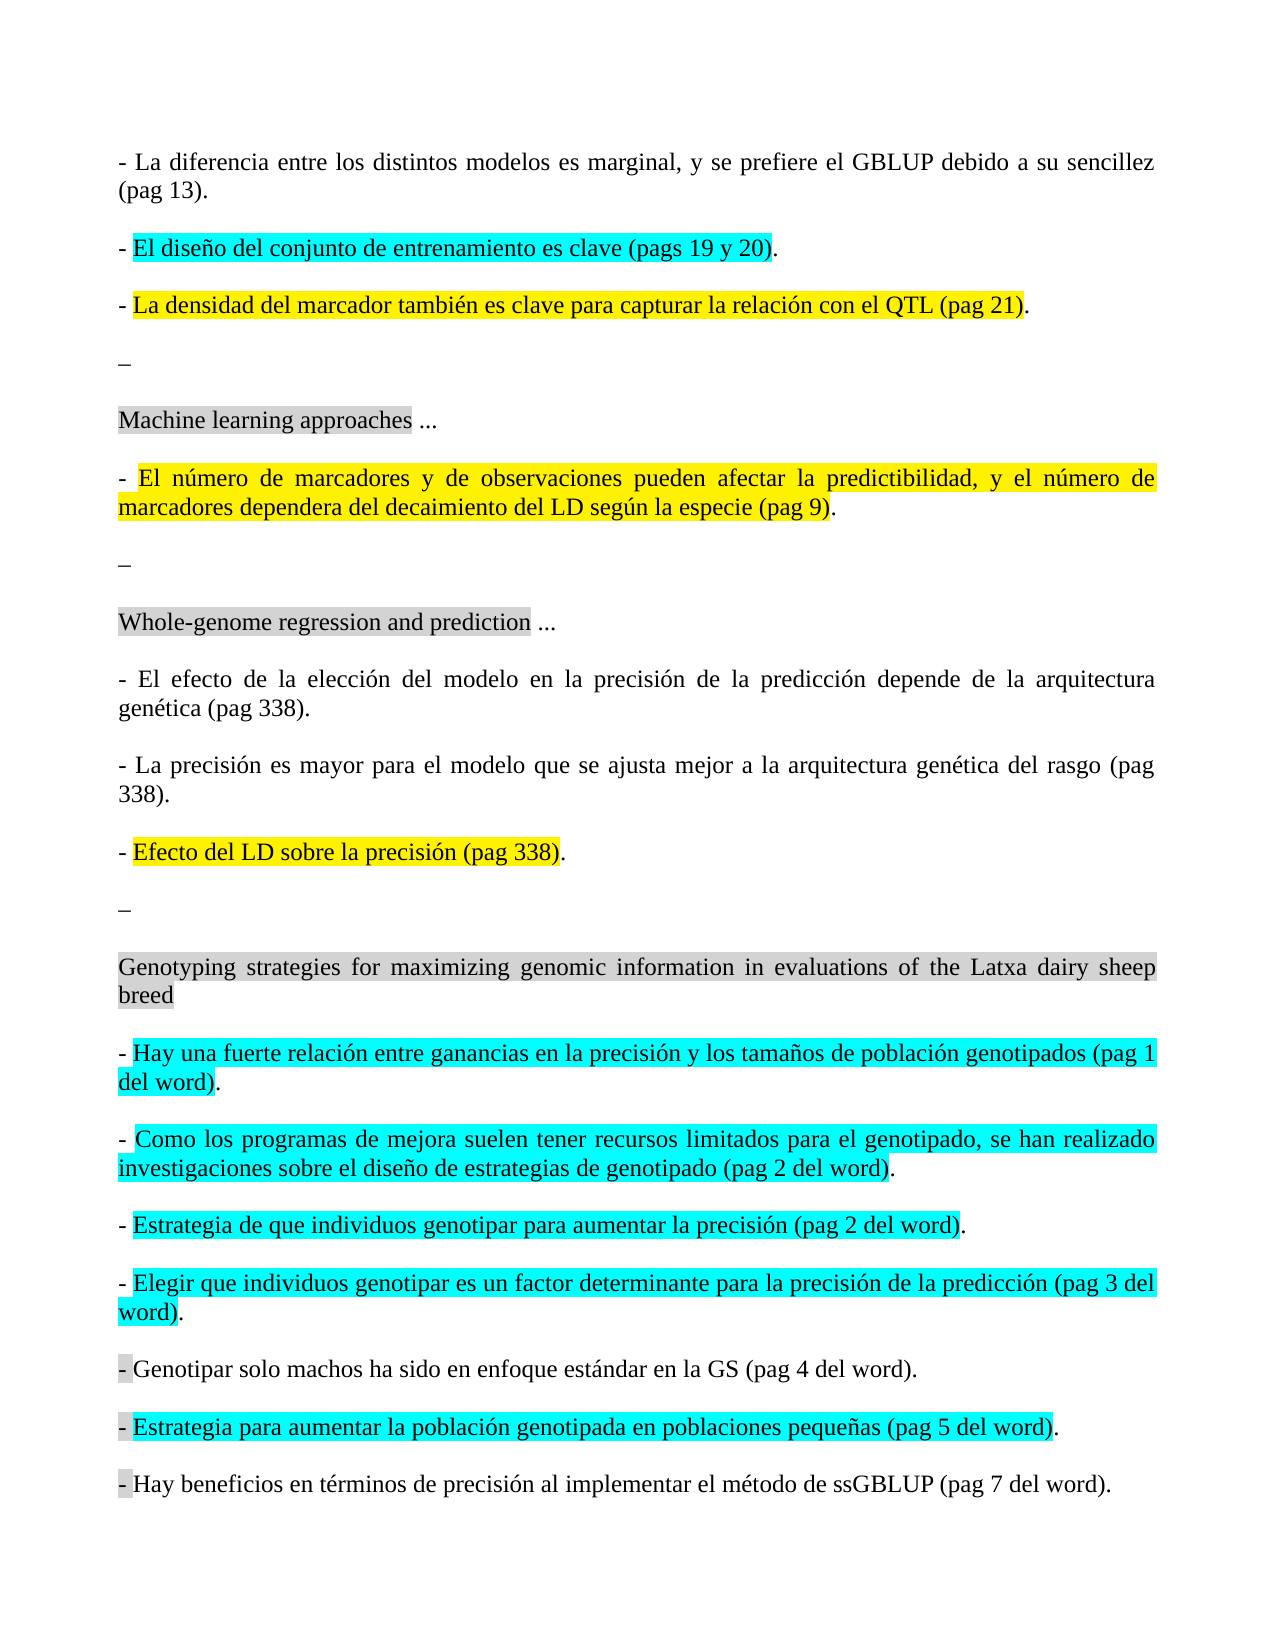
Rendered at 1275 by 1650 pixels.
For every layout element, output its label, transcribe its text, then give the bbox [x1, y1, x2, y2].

text – [118, 894, 1157, 923]
text – [118, 348, 1157, 377]
text - Genotipar solo machos ha sido en enfoque estándar en la GS (pag 4 del word). [118, 1354, 1157, 1383]
text - Hay una fuerte relación entre ganancias en la precisión y los tamaños de población genotipados (pag 1 del word). [118, 1038, 1157, 1096]
text - La densidad del marcador también es clave para capturar la relación con el QTL (pag 21). [118, 291, 1157, 319]
text - Estrategia de que individuos genotipar para aumentar la precisión (pag 2 del word). [118, 1211, 1157, 1239]
text – [118, 549, 1157, 578]
text Machine learning approaches ... [118, 406, 1157, 434]
text - La diferencia entre los distintos modelos es marginal, y se prefiere el GBLUP debido a su sencillez (pag 13). [118, 147, 1157, 204]
text Whole-genome regression and prediction ... [118, 607, 1157, 636]
text - Hay beneficios en términos de precisión al implementar el método de ssGBLUP (pag 7 del word). [118, 1469, 1157, 1498]
text - Como los programas de mejora suelen tener recursos limitados para el genotipado, se han realizado investigaciones sobre el diseño de estrategias de genotipado (pag 2 del word). [118, 1124, 1157, 1182]
text - Efecto del LD sobre la precisión (pag 338). [118, 837, 1157, 866]
text - El efecto de la elección del modelo en la precisión de la predicción depende de la arquitectura genética (pag 338). [118, 664, 1157, 722]
text - La precisión es mayor para el modelo que se ajusta mejor a la arquitectura genética del rasgo (pag 338). [118, 751, 1157, 808]
text Genotyping strategies for maximizing genomic information in evaluations of the Latxa dairy sheep breed [118, 952, 1157, 1009]
text - Elegir que individuos genotipar es un factor determinante para la precisión de la predicción (pag 3 del word). [118, 1268, 1157, 1326]
text - El diseño del conjunto de entrenamiento es clave (pags 19 y 20). [118, 233, 1157, 262]
text - Estrategia para aumentar la población genotipada en poblaciones pequeñas (pag 5 del word). [118, 1412, 1157, 1441]
text - El número de marcadores y de observaciones pueden afectar la predictibilidad, y el número de marcadores dependera del decaimiento del LD según la especie (pag 9). [118, 463, 1157, 521]
